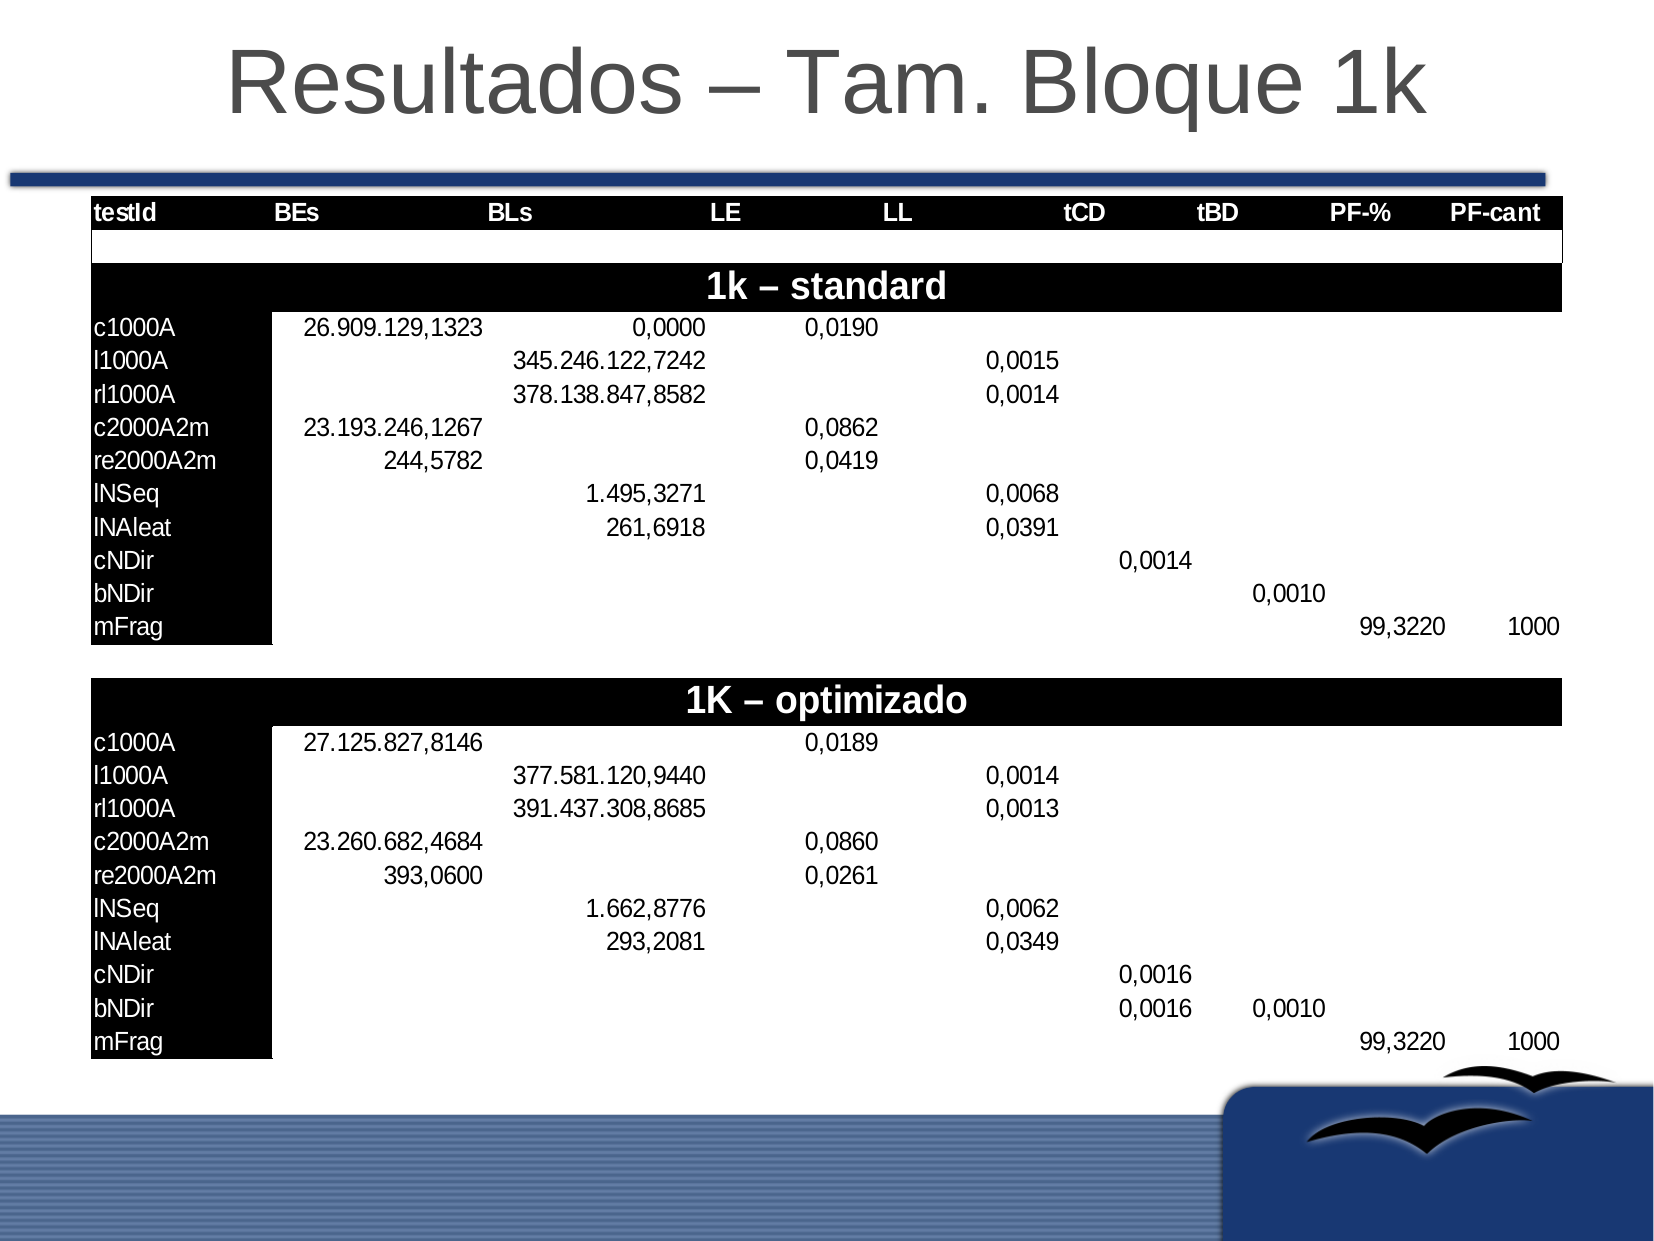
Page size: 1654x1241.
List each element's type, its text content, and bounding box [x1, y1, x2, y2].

chart [88, 194, 1565, 1063]
title Resultados – Tam. Bloque 1k [121, 0, 1534, 164]
picture [0, 0, 1654, 1241]
